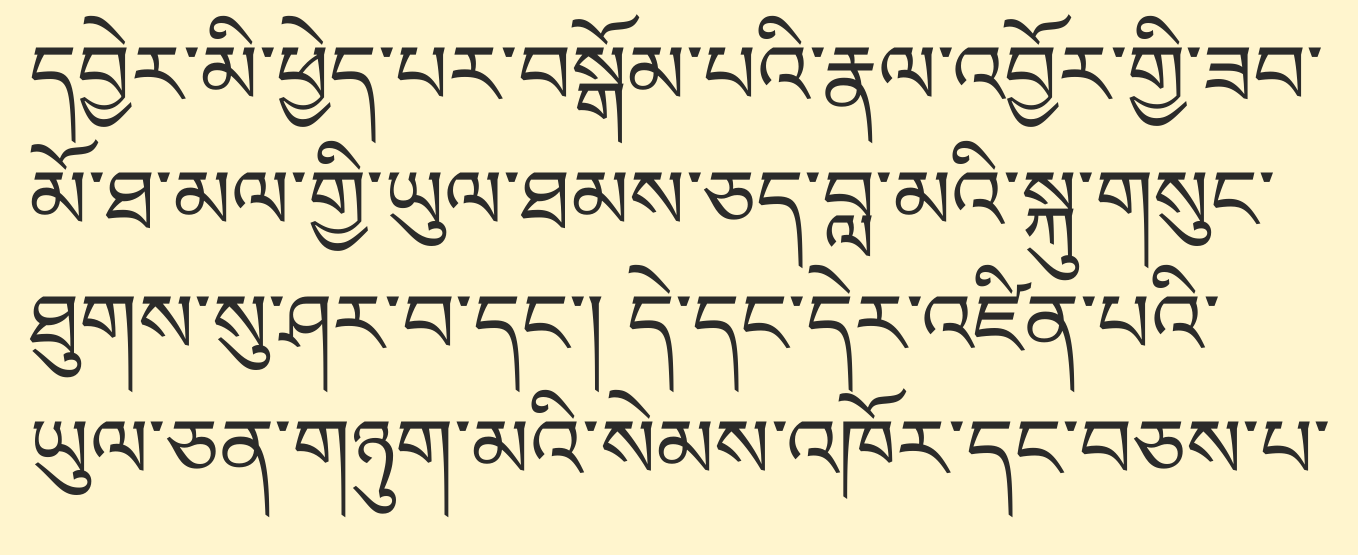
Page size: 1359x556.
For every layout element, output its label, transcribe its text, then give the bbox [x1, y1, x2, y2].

text དབྱེར་མི་ཕྱེད་པར་བསྒོམ་པའི་རྣལ་འབྱོར་གྱི་ཟབ་མོ་ཐ་མལ་གྱི་ཡུལ་ཐམས་ཅད་བླ་མའི་སྐུ་གསུང་ཐུགས་སུ་ཤར་བ་དང་། དེ་དང་དེར་འཛིན་པའི་ཡུལ་ཅན་གཉུག་མའི་སེམས་འཁོར་དང་བཅས་པ་ [29, 29, 1346, 513]
